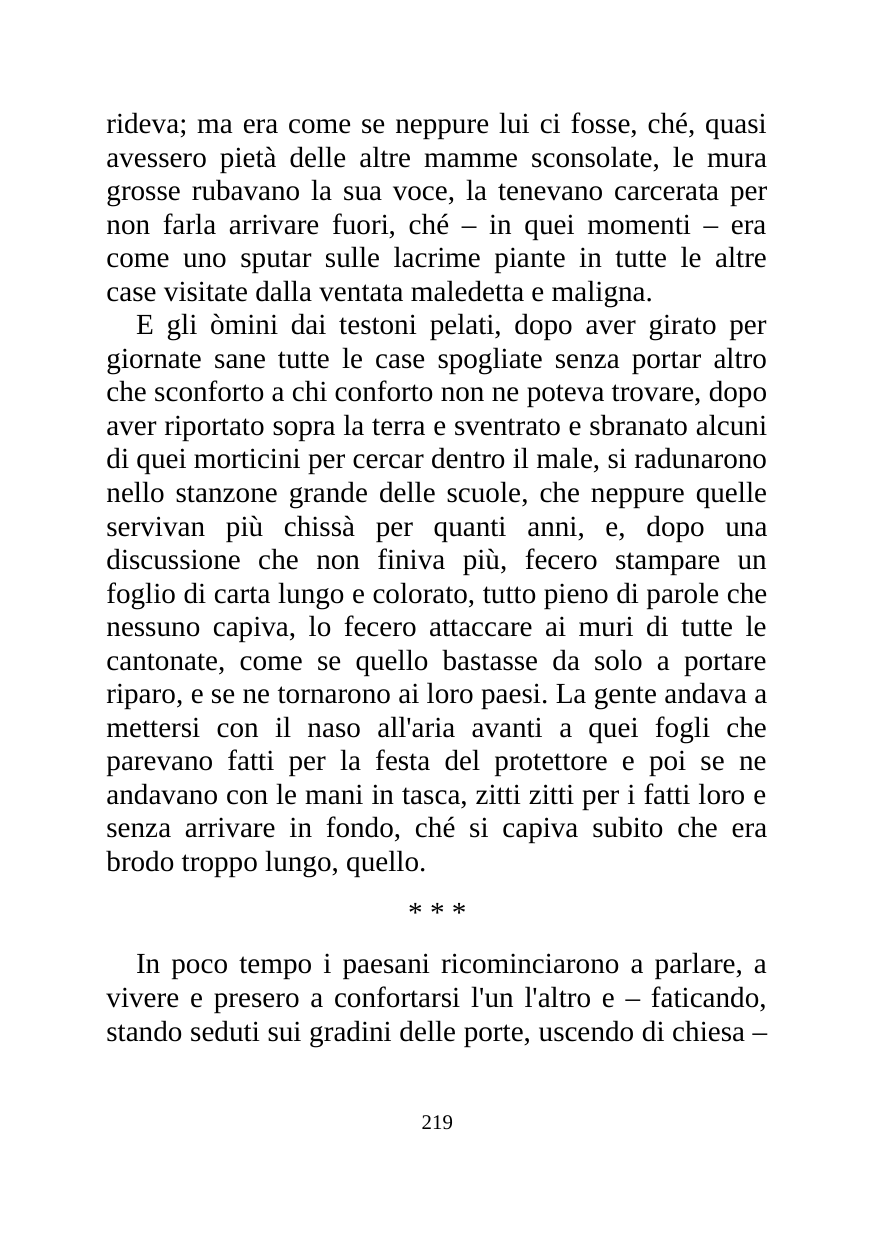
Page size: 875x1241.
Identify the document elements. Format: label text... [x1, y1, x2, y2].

text * * * [106, 895, 768, 929]
text E gli òmini dai testoni pelati, dopo aver girato per giornate sane tutte le case spogliate senza portar altro che sconforto a chi conforto non ne poteva trovare, dopo aver riportato sopra la terra e sventrato e sbranato alcuni di quei morticini per cercar dentro il male, si radunarono nello stanzone grande delle scuole, che neppure quelle servivan più chissà per quanti anni, e, dopo una discussione che non finiva più, fecero stampare un foglio di carta lungo e colorato, tutto pieno di parole che nessuno capiva, lo fecero attaccare ai muri di tutte le cantonate, come se quello bastasse da solo a portare riparo, e se ne tornarono ai loro paesi. La gente andava a mettersi con il naso all'aria avanti a quei fogli che parevano fatti per la festa del protettore e poi se ne andavano con le mani in tasca, zitti zitti per i fatti loro e senza arrivare in fondo, ché si capiva subito che era brodo troppo lungo, quello. [106, 307, 768, 878]
text In poco tempo i paesani ricominciarono a parlare, a vivere e presero a confortarsi l'un l'altro e – faticando, stando seduti sui gradini delle porte, uscendo di chiesa – [106, 947, 768, 1047]
text rideva; ma era come se neppure lui ci fosse, ché, quasi avessero pietà delle altre mamme sconsolate, le mura grosse rubavano la sua voce, la tenevano carcerata per non farla arrivare fuori, ché – in quei momenti – era come uno sputar sulle lacrime piante in tutte le altre case visitate dalla ventata maledetta e maligna. [106, 106, 768, 307]
